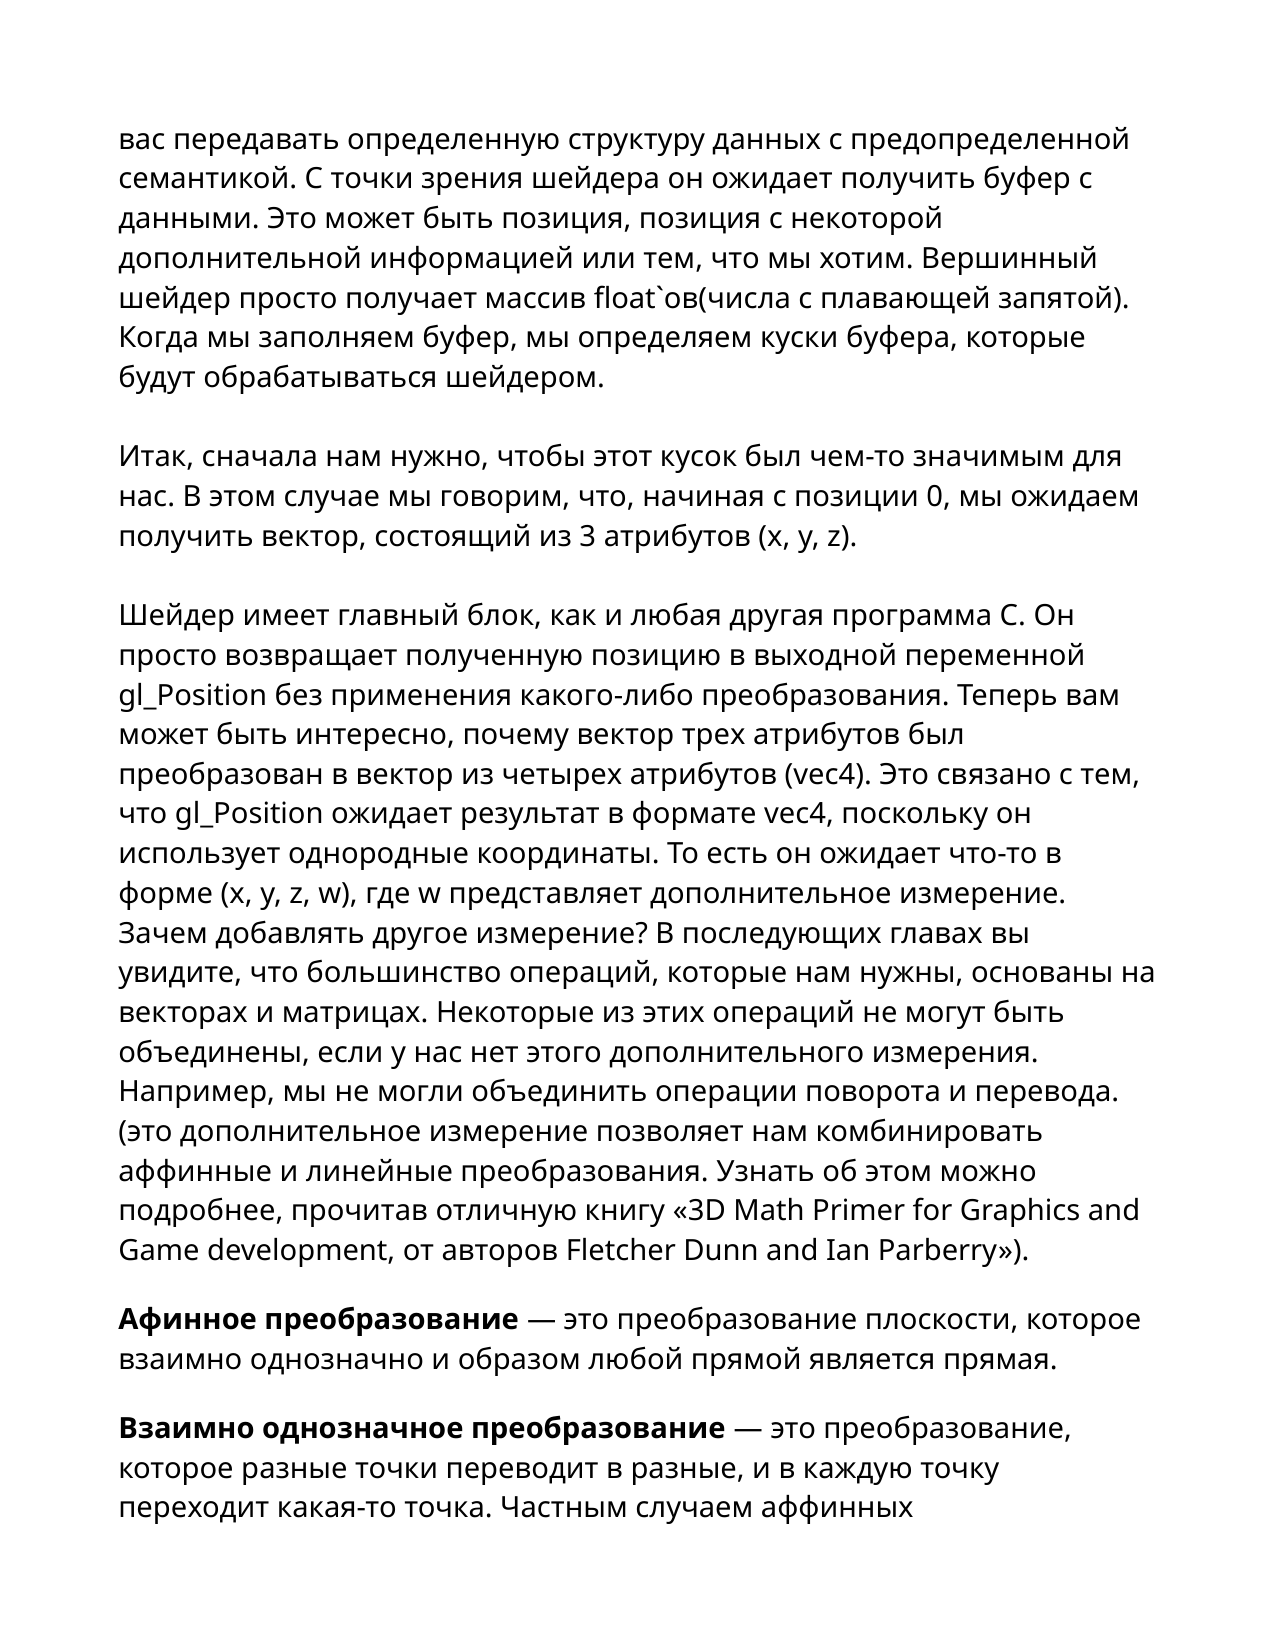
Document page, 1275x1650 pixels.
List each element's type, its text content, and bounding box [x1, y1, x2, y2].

text вас передавать определенную структуру данных с предопределенной семантикой. С точки зрения шейдера он ожидает получить буфер с данными. Это может быть позиция, позиция с некоторой дополнительной информацией или тем, что мы хотим. Вершинный шейдер просто получает массив float`ов(числа с плавающей запятой). Когда мы заполняем буфер, мы определяем куски буфера, которые будут обрабатываться шейдером. Итак, сначала нам нужно, чтобы этот кусок был чем-то значимым для нас. В этом случае мы говорим, что, начиная с позиции 0, мы ожидаем получить вектор, состоящий из 3 атрибутов (x, y, z). Шейдер имеет главный блок, как и любая другая программа C. Он просто возвращает полученную позицию в выходной переменной gl_Position без применения какого-либо преобразования. Теперь вам может быть интересно, почему вектор трех атрибутов был преобразован в вектор из четырех атрибутов (vec4). Это связано с тем, что gl_Position ожидает результат в формате vec4, поскольку он использует однородные координаты. То есть он ожидает что-то в форме (x, y, z, w), где w представляет дополнительное измерение. Зачем добавлять другое измерение? В последующих главах вы увидите, что большинство операций, которые нам нужны, основаны на векторах и матрицах. Некоторые из этих операций не могут быть объединены, если у нас нет этого дополнительного измерения. Например, мы не могли объединить операции поворота и перевода. (это дополнительное измерение позволяет нам комбинировать аффинные и линейные преобразования. Узнать об этом можно подробнее, прочитав отличную книгу «3D Math Primer for Graphics and Game development, от авторов Fletcher Dunn and Ian Parberry»). [118, 118, 1157, 1269]
text Взаимно однозначное преобразование — это преобразование, которое разные точки переводит в разные, и в каждую точку переходит какая-то точка. Частным случаем аффинных [118, 1407, 1157, 1526]
text Афинное преобразование — это преобразование плоскости, которое взаимно однозначно и образом любой прямой является прямая. [118, 1298, 1157, 1378]
